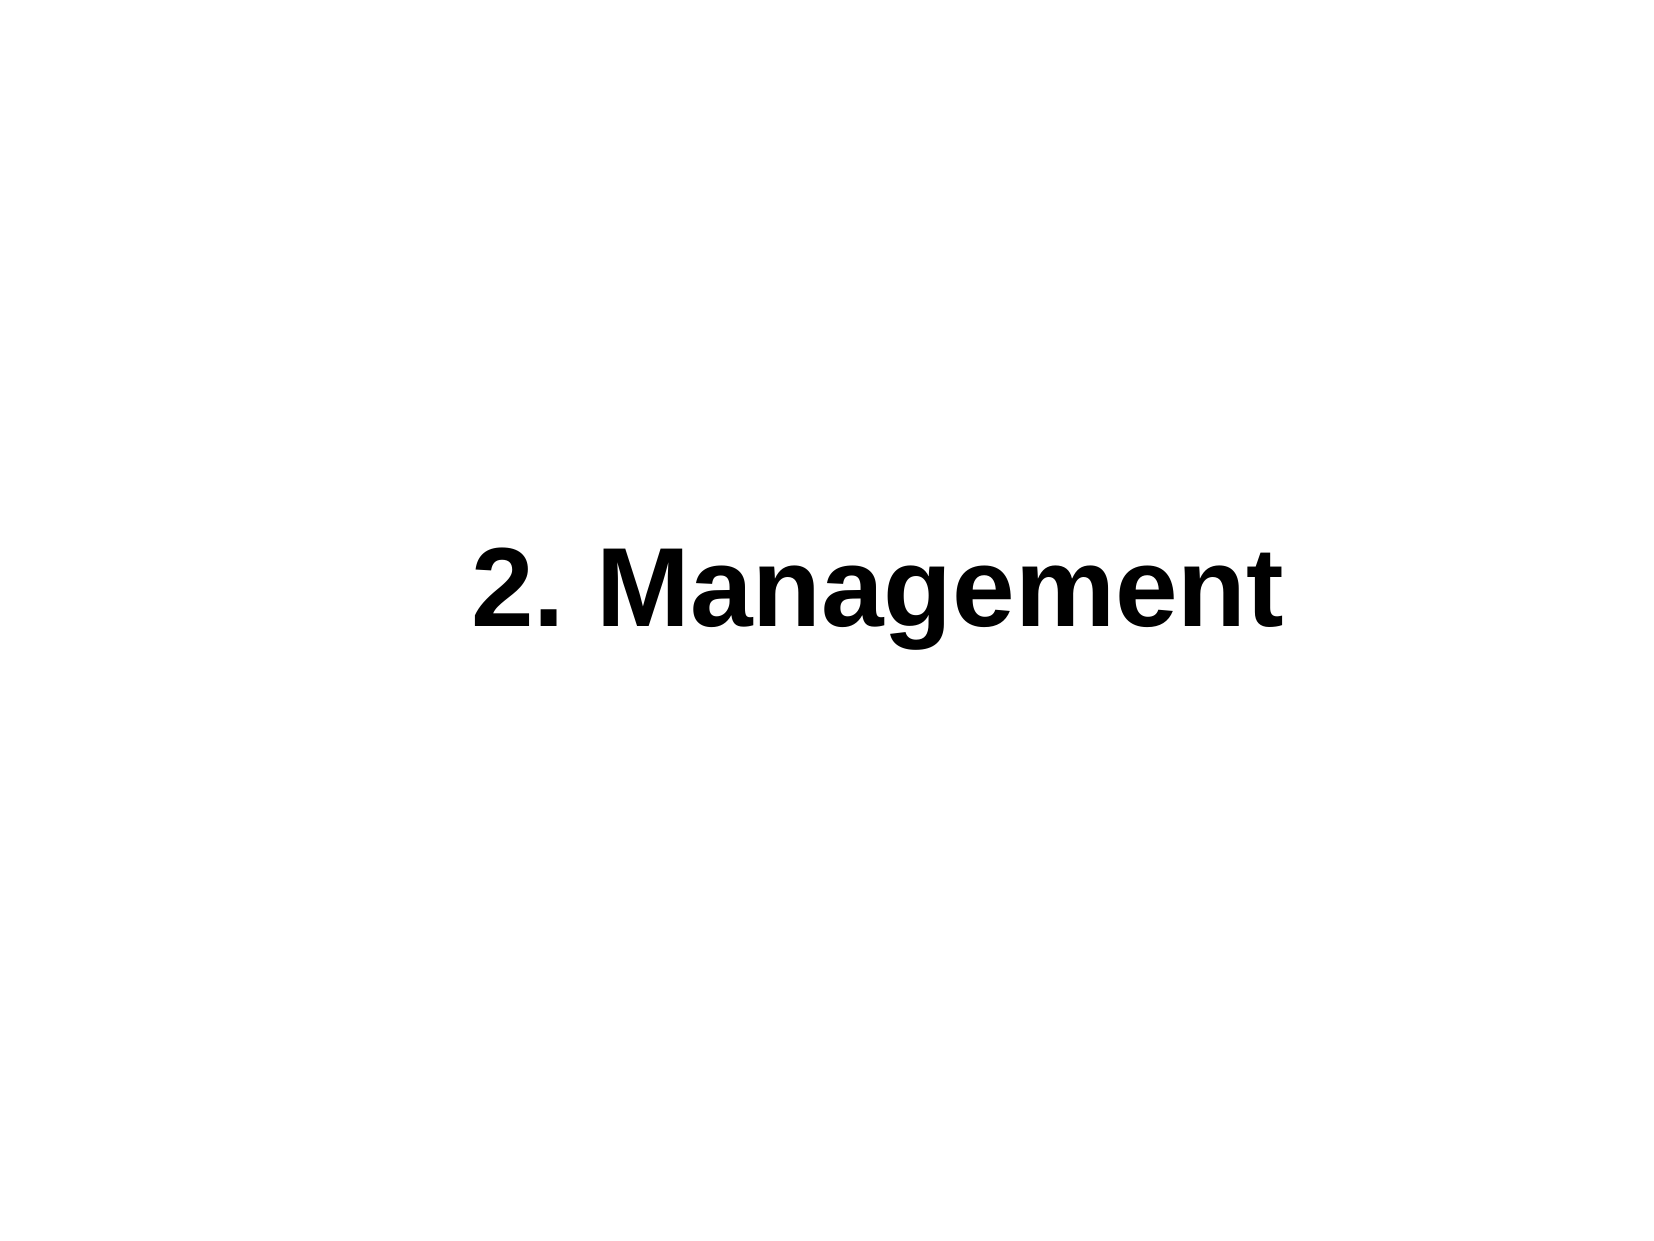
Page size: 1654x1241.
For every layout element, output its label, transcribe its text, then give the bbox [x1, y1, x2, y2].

text_box 2. Management [440, 507, 1299, 767]
